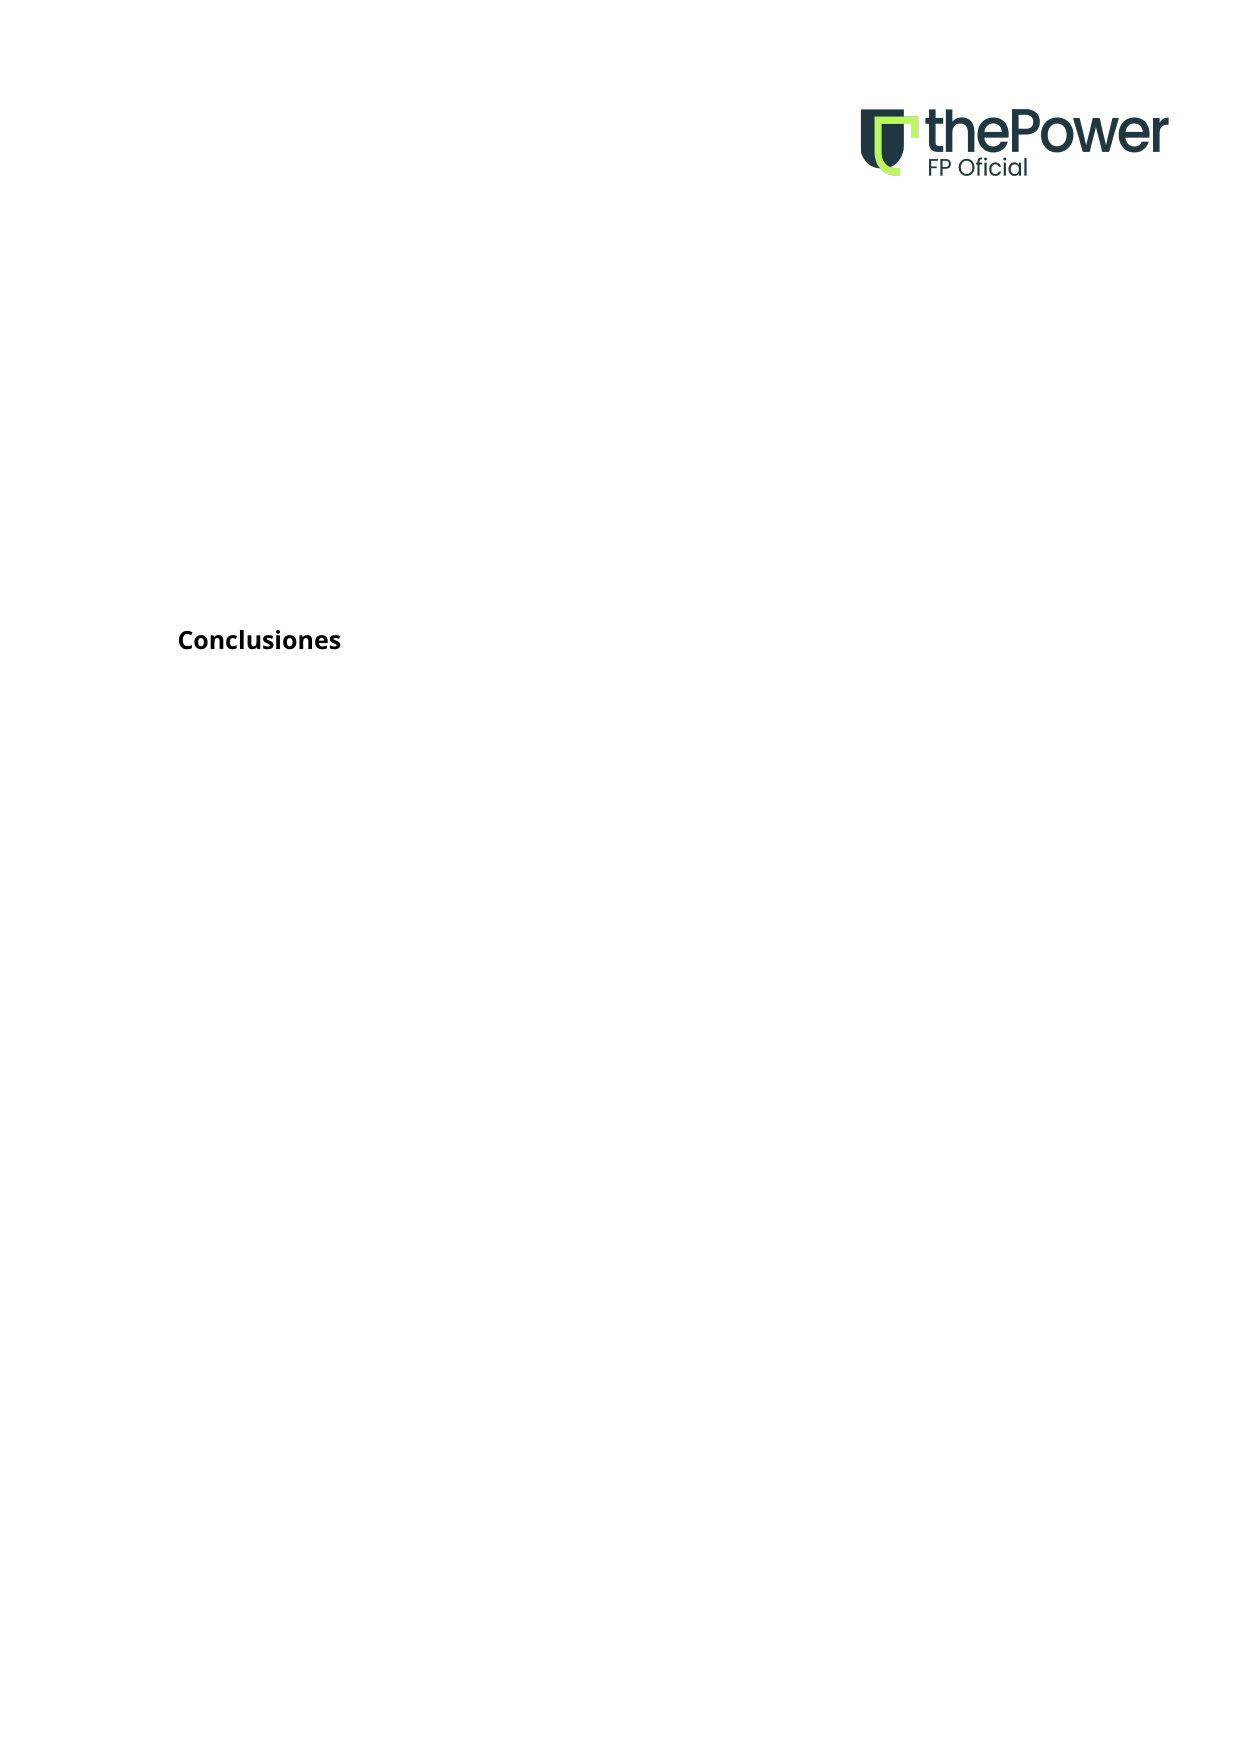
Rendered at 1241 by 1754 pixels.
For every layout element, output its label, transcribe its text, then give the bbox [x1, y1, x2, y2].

text Conclusiones [177, 623, 1063, 657]
picture [860, 109, 1169, 176]
